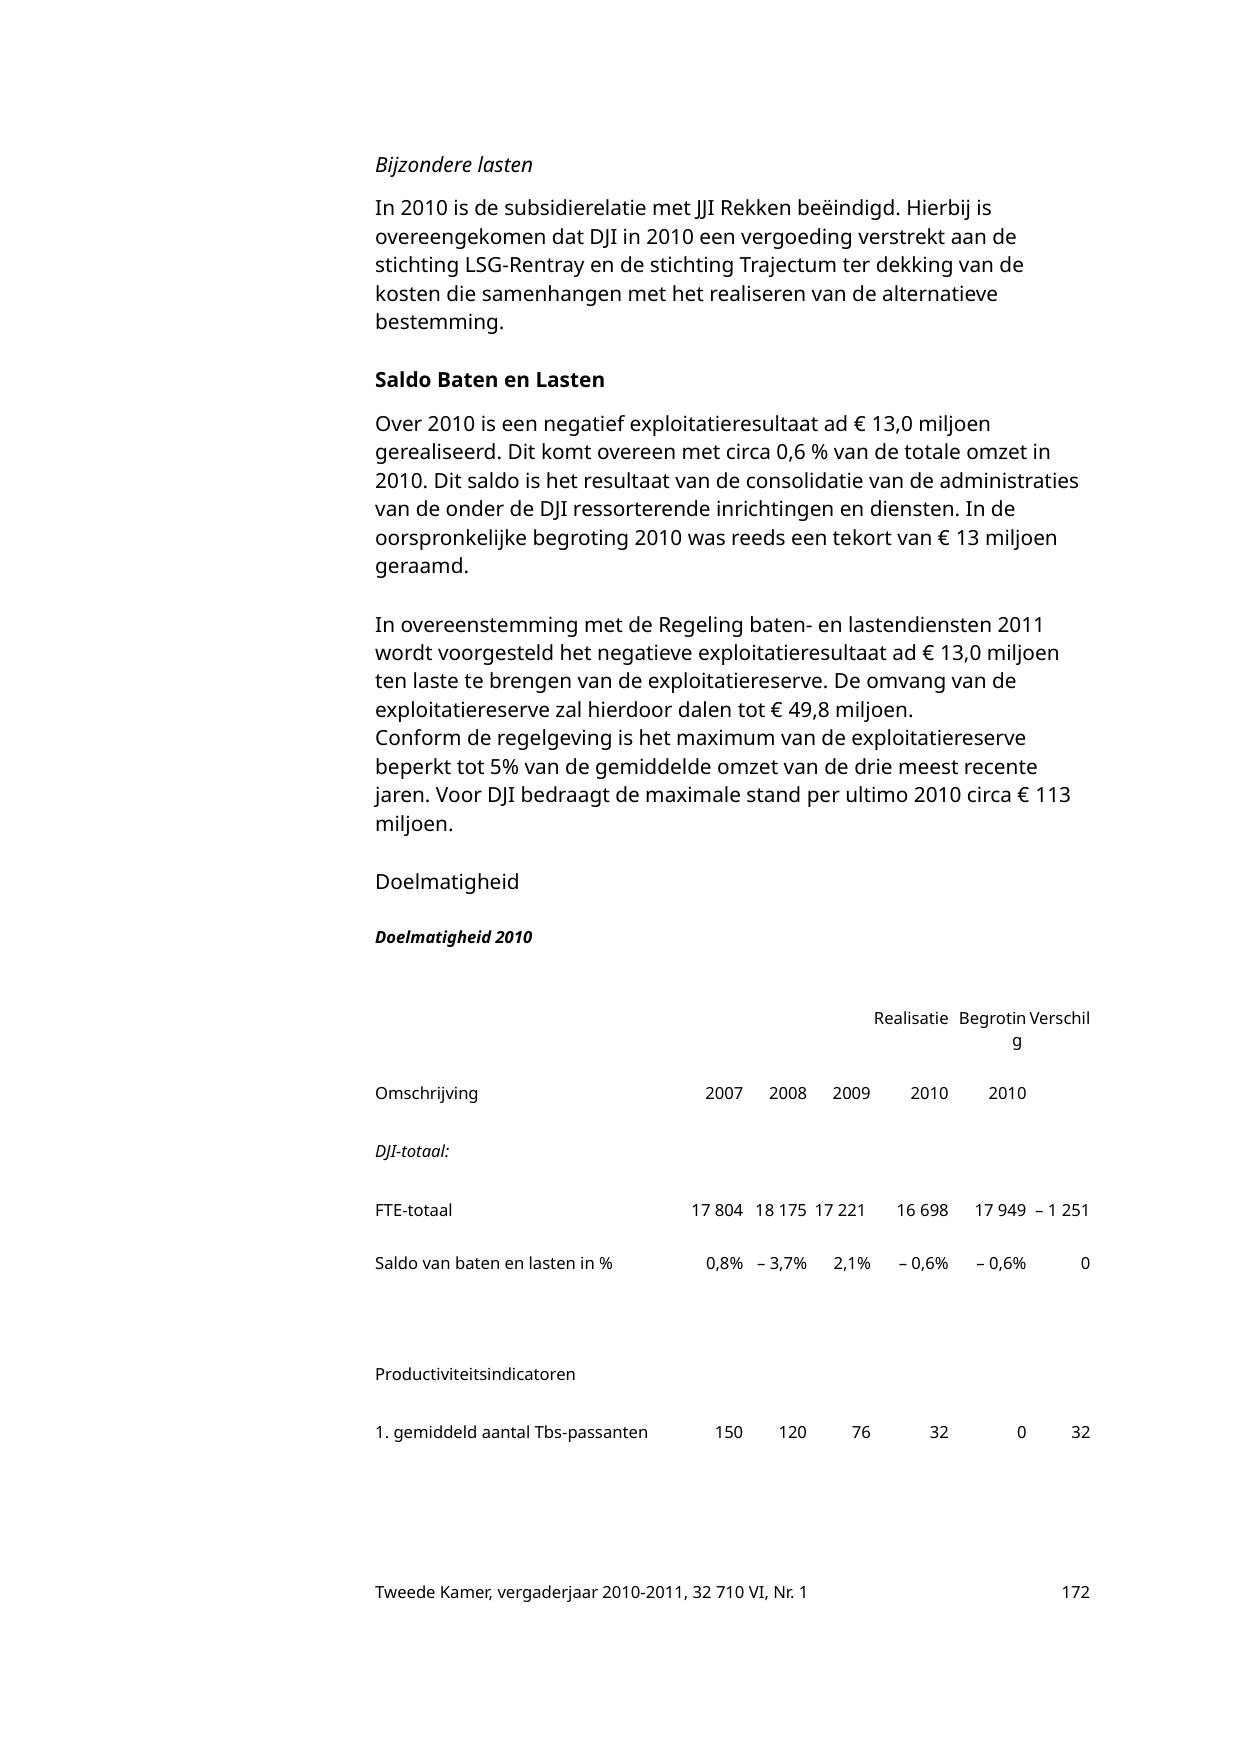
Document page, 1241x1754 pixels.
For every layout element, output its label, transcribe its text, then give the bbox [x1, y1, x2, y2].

table_cell 1. gemiddeld aantal Tbs-passanten [375, 1421, 679, 1473]
table_cell 2008 [743, 1082, 807, 1140]
table_cell [1026, 1082, 1090, 1140]
table_cell [807, 1140, 871, 1198]
table_cell 0 [949, 1421, 1026, 1473]
text Bijzondere lasten [375, 150, 1090, 178]
table_cell – 0,6% [949, 1251, 1026, 1304]
table_cell [807, 1363, 871, 1421]
table_cell [871, 1304, 948, 1362]
table_header [679, 1006, 743, 1082]
table_cell – 3,7% [743, 1251, 807, 1304]
text In 2010 is de subsidierelatie met JJI Rekken beëindigd. Hierbij is overeengekomen dat DJI in 2010 een vergoeding verstrekt aan de stichting LSG-Rentray en de stichting Trajectum ter dekking van de kosten die samenhangen met het realiseren van de alternatieve bestemming. [375, 193, 1090, 336]
table_cell [949, 1304, 1026, 1362]
table_cell [871, 1363, 948, 1421]
table_cell [871, 1140, 948, 1198]
table_cell Saldo van baten en lasten in % [375, 1251, 679, 1304]
table_cell 120 [743, 1421, 807, 1473]
table_cell – 0,6% [871, 1251, 948, 1304]
text Conform de regelgeving is het maximum van de exploitatiereserve beperkt tot 5% van de gemiddelde omzet van de drie meest recente jaren. Voor DJI bedraagt de maximale stand per ultimo 2010 circa € 113 miljoen. [375, 723, 1090, 837]
table_cell 17 221 [807, 1199, 871, 1251]
table_cell 2007 [679, 1082, 743, 1140]
table_cell [949, 1363, 1026, 1421]
table_cell 32 [1026, 1421, 1090, 1473]
table_cell Omschrijving [375, 1082, 679, 1140]
table_cell 150 [679, 1421, 743, 1473]
table_cell 76 [807, 1421, 871, 1473]
table_cell 2009 [807, 1082, 871, 1140]
table_cell 18 175 [743, 1199, 807, 1251]
table_cell 2010 [949, 1082, 1026, 1140]
text In overeenstemming met de Regeling baten- en lastendiensten 2011 wordt voorgesteld het negatieve exploitatieresultaat ad € 13,0 miljoen ten laste te brengen van de exploitatiereserve. De omvang van de exploitatiereserve zal hierdoor dalen tot € 49,8 miljoen. [375, 610, 1090, 723]
table_cell [375, 1304, 679, 1362]
table_header Realisatie [871, 1006, 948, 1082]
table_cell 0 [1026, 1251, 1090, 1304]
table_cell [743, 1304, 807, 1362]
text Doelmatigheid [375, 867, 1090, 896]
table_header Verschil [1026, 1006, 1090, 1082]
table_cell 32 [871, 1421, 948, 1473]
table_cell 0,8% [679, 1251, 743, 1304]
table_cell – 1 251 [1026, 1199, 1090, 1251]
table_cell 17 949 [949, 1199, 1026, 1251]
table_cell 17 804 [679, 1199, 743, 1251]
table_cell [743, 1363, 807, 1421]
table_cell [949, 1140, 1026, 1198]
table_cell 2010 [871, 1082, 948, 1140]
table_cell FTE-totaal [375, 1199, 679, 1251]
table_header [375, 1006, 679, 1082]
table_header Begroting [949, 1006, 1026, 1082]
table_cell 16 698 [871, 1199, 948, 1251]
table_header [743, 1006, 807, 1082]
table_cell [679, 1304, 743, 1362]
table_cell [1026, 1304, 1090, 1362]
text Saldo Baten en Lasten [375, 366, 1090, 394]
table_cell [807, 1304, 871, 1362]
table_cell [679, 1140, 743, 1198]
text Over 2010 is een negatief exploitatieresultaat ad € 13,0 miljoen gerealiseerd. Dit komt overeen met circa 0,6 % van de totale omzet in 2010. Dit saldo is het resultaat van de consolidatie van de administraties van de onder de DJI ressorterende inrichtingen en diensten. In de oorspronkelijke begroting 2010 was reeds een tekort van € 13 miljoen geraamd. [375, 409, 1090, 580]
table_cell 2,1% [807, 1251, 871, 1304]
table_cell [1026, 1363, 1090, 1421]
table_cell [743, 1140, 807, 1198]
table_cell [679, 1363, 743, 1421]
table_cell [1026, 1140, 1090, 1198]
table_cell DJI-totaal: [375, 1140, 679, 1198]
table_header [807, 1006, 871, 1082]
text Doelmatigheid 2010 [375, 926, 1090, 948]
table_cell Productiviteitsindicatoren [375, 1363, 679, 1421]
